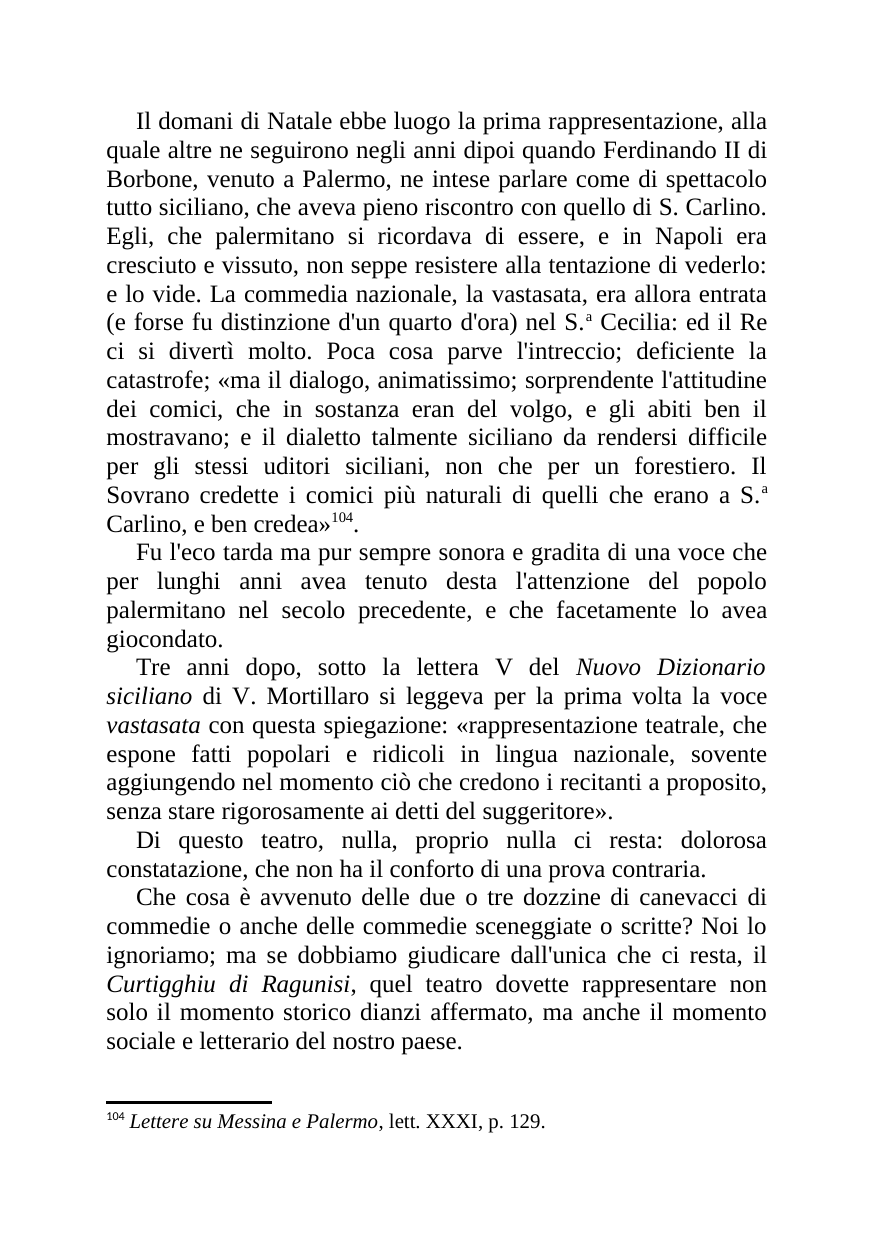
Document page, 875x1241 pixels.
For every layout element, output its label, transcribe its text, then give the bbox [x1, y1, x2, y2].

text Che cosa è avvenuto delle due o tre dozzine di canevacci di commedie o anche delle commedie sceneggiate o scritte? Noi lo ignoriamo; ma se dobbiamo giudicare dall'unica che ci resta, il Curtigghiu di Ragunisi, quel teatro dovette rappresentare non solo il momento storico dianzi affermato, ma anche il momento sociale e letterario del nostro paese. [106, 882, 768, 1055]
text Fu l'eco tarda ma pur sempre sonora e gradita di una voce che per lunghi anni avea tenuto desta l'attenzione del popolo palermitano nel secolo precedente, e che facetamente lo avea giocondato. [106, 537, 768, 652]
text Il domani di Natale ebbe luogo la prima rappresentazione, alla quale altre ne seguirono negli anni dipoi quando Ferdinando II di Borbone, venuto a Palermo, ne intese parlare come di spettacolo tutto siciliano, che aveva pieno riscontro con quello di S. Carlino. Egli, che palermitano si ricordava di essere, e in Napoli era cresciuto e vissuto, non seppe resistere alla tentazione di vederlo: e lo vide. La commedia nazionale, la vastasata, era allora entrata (e forse fu distinzione d'un quarto d'ora) nel S.a Cecilia: ed il Re ci si divertì molto. Poca cosa parve l'intreccio; deficiente la catastrofe; «ma il dialogo, animatissimo; sorprendente l'attitudine dei comici, che in sostanza eran del volgo, e gli abiti ben il mostravano; e il dialetto talmente siciliano da rendersi difficile per gli stessi uditori siciliani, non che per un forestiero. Il Sovrano credette i comici più naturali di quelli che erano a S.a Carlino, e ben credea». [106, 106, 768, 537]
text Di questo teatro, nulla, proprio nulla ci resta: dolorosa constatazione, che non ha il conforto di una prova contraria. [106, 825, 768, 882]
text Lettere su Messina e Palermo, lett. XXXI, p. 129. [106, 1108, 768, 1134]
text Tre anni dopo, sotto la lettera V del Nuovo Dizionario siciliano di V. Mortillaro si leggeva per la prima volta la voce vastasata con questa spiegazione: «rappresentazione teatrale, che espone fatti popolari e ridicoli in lingua nazionale, sovente aggiungendo nel momento ciò che credono i recitanti a proposito, senza stare rigorosamente ai detti del suggeritore». [106, 652, 768, 825]
